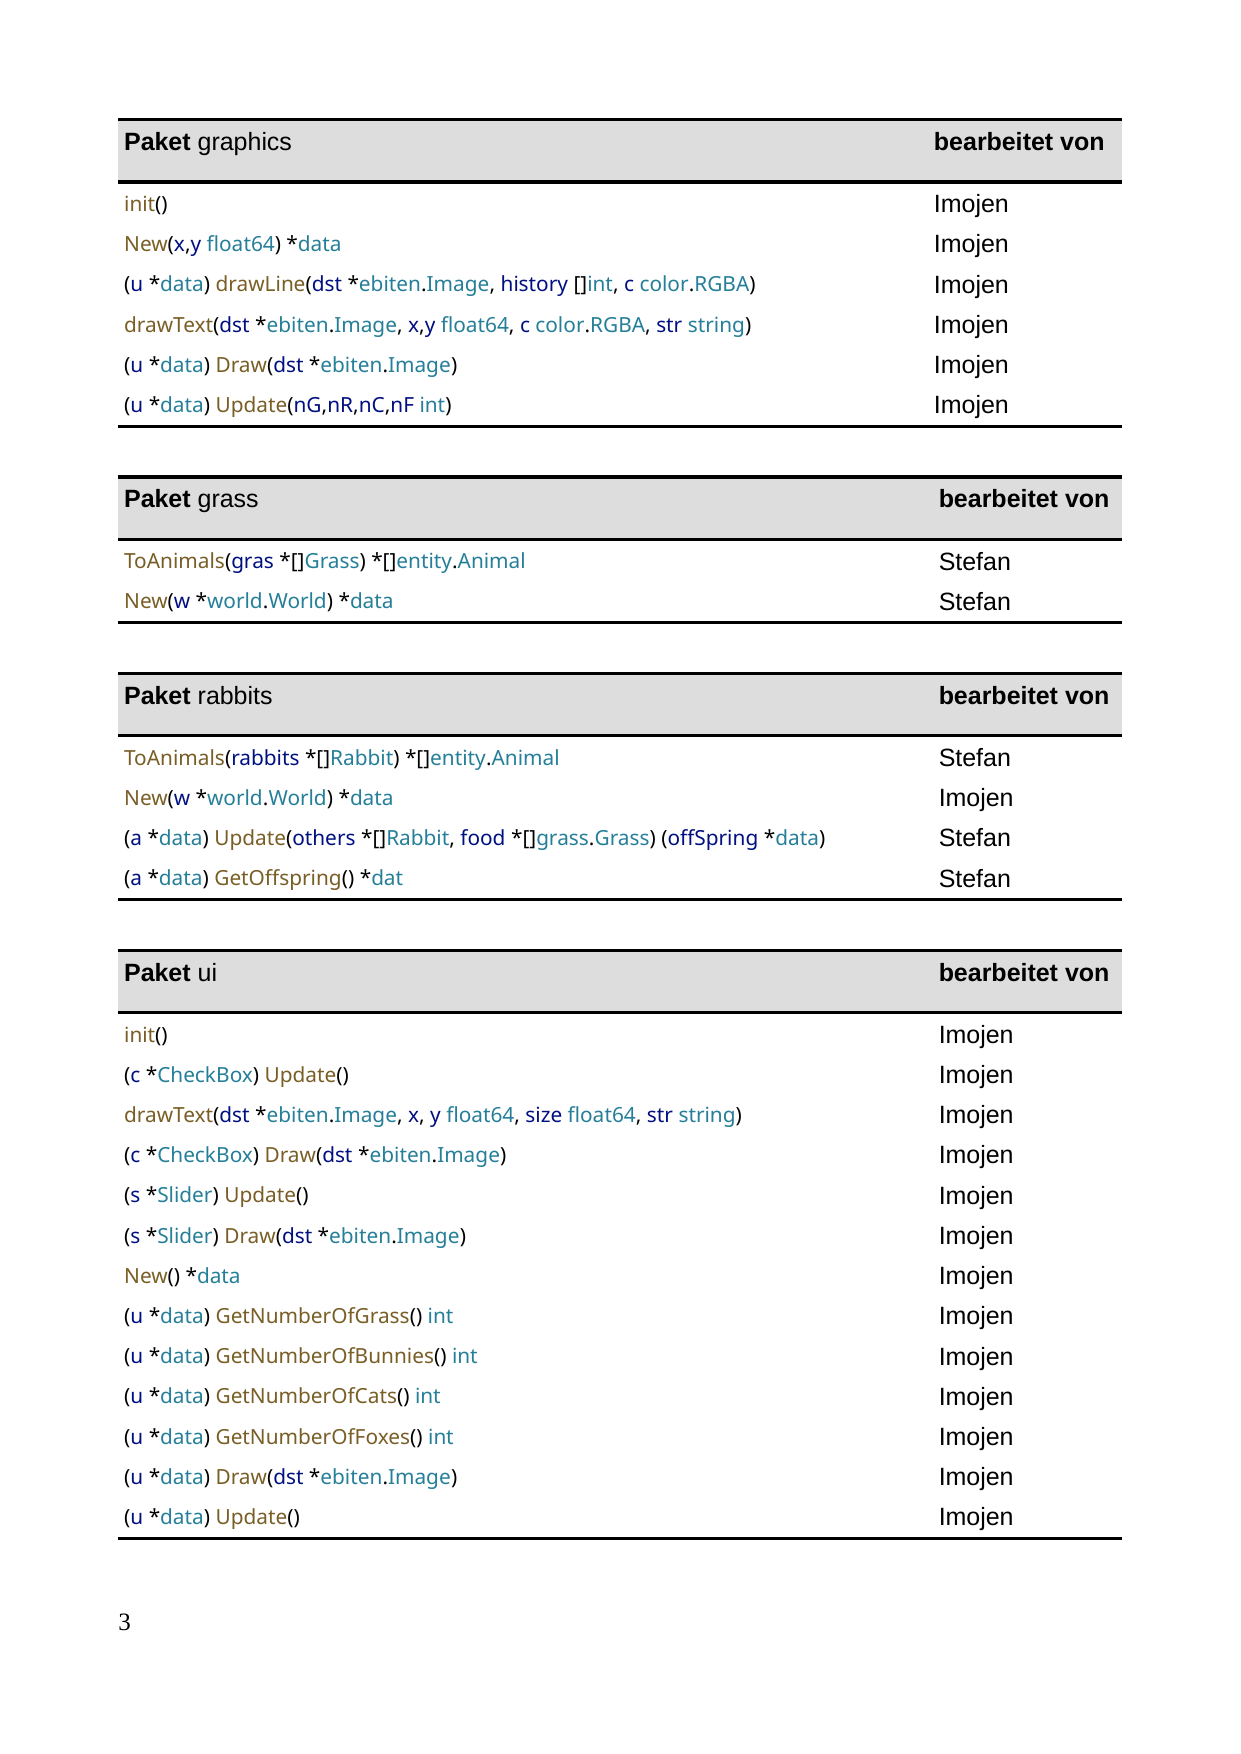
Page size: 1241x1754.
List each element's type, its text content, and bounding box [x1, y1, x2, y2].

table_cell (s *Slider) Draw(dst *ebiten.Image) [118, 1215, 933, 1255]
table_cell New(w *world.World) *data [118, 778, 933, 818]
table_cell (a *data) Update(others *[]Rabbit, food *[]grass.Grass) (offSpring *data) [118, 818, 933, 858]
table_cell Imojen [933, 1014, 1122, 1054]
table_cell Imojen [933, 1456, 1122, 1497]
table_cell (u *data) Update(nG,nR,nC,nF int) [118, 385, 928, 425]
table_header Paket graphics [118, 121, 928, 180]
table_cell (u *data) Draw(dst *ebiten.Image) [118, 1456, 933, 1497]
table_cell (u *data) GetNumberOfFoxes() int [118, 1416, 933, 1456]
table_cell Imojen [933, 1376, 1122, 1416]
table_header Paket grass [118, 479, 933, 538]
table_cell (c *CheckBox) Update() [118, 1054, 933, 1094]
table_cell ToAnimals(gras *[]Grass) *[]entity.Animal [118, 541, 933, 581]
table_cell drawText(dst *ebiten.Image, x, y float64, size float64, str string) [118, 1095, 933, 1135]
table_header Paket ui [118, 952, 933, 1011]
table_cell New(w *world.World) *data [118, 581, 933, 621]
table_header bearbeitet von [928, 121, 1122, 180]
table_cell Imojen [933, 1497, 1122, 1537]
table_cell Imojen [933, 1336, 1122, 1376]
table_cell Stefan [933, 737, 1122, 777]
table_cell Imojen [928, 304, 1122, 344]
table_cell Imojen [933, 1296, 1122, 1336]
table_cell (u *data) Draw(dst *ebiten.Image) [118, 344, 928, 384]
table_cell Imojen [933, 1135, 1122, 1175]
table_cell (u *data) GetNumberOfGrass() int [118, 1296, 933, 1336]
table_cell Imojen [933, 1416, 1122, 1456]
table_cell Imojen [928, 344, 1122, 384]
table_header bearbeitet von [933, 675, 1122, 734]
table_cell New() *data [118, 1255, 933, 1296]
table_cell init() [118, 184, 928, 224]
table_cell init() [118, 1014, 933, 1054]
table_cell Stefan [933, 581, 1122, 621]
table_cell (s *Slider) Update() [118, 1175, 933, 1215]
table_cell Imojen [933, 1215, 1122, 1255]
table_cell Imojen [933, 778, 1122, 818]
table_cell Imojen [928, 385, 1122, 425]
table_header bearbeitet von [933, 479, 1122, 538]
table_cell (c *CheckBox) Draw(dst *ebiten.Image) [118, 1135, 933, 1175]
table_cell Imojen [933, 1255, 1122, 1296]
table_cell Imojen [933, 1175, 1122, 1215]
table_cell (u *data) GetNumberOfBunnies() int [118, 1336, 933, 1376]
table_header Paket rabbits [118, 675, 933, 734]
table_cell Stefan [933, 858, 1122, 898]
table_cell Imojen [928, 264, 1122, 304]
table_cell (a *data) GetOffspring() *dat [118, 858, 933, 898]
table_cell drawText(dst *ebiten.Image, x,y float64, c color.RGBA, str string) [118, 304, 928, 344]
table_cell Imojen [928, 224, 1122, 264]
table_cell (u *data) drawLine(dst *ebiten.Image, history []int, c color.RGBA) [118, 264, 928, 304]
table_cell Stefan [933, 541, 1122, 581]
table_header bearbeitet von [933, 952, 1122, 1011]
table_cell (u *data) Update() [118, 1497, 933, 1537]
table_cell (u *data) GetNumberOfCats() int [118, 1376, 933, 1416]
table_cell Imojen [933, 1095, 1122, 1135]
table_cell Imojen [933, 1054, 1122, 1094]
table_cell New(x,y float64) *data [118, 224, 928, 264]
table_cell Imojen [928, 184, 1122, 224]
table_cell Stefan [933, 818, 1122, 858]
table_cell ToAnimals(rabbits *[]Rabbit) *[]entity.Animal [118, 737, 933, 777]
